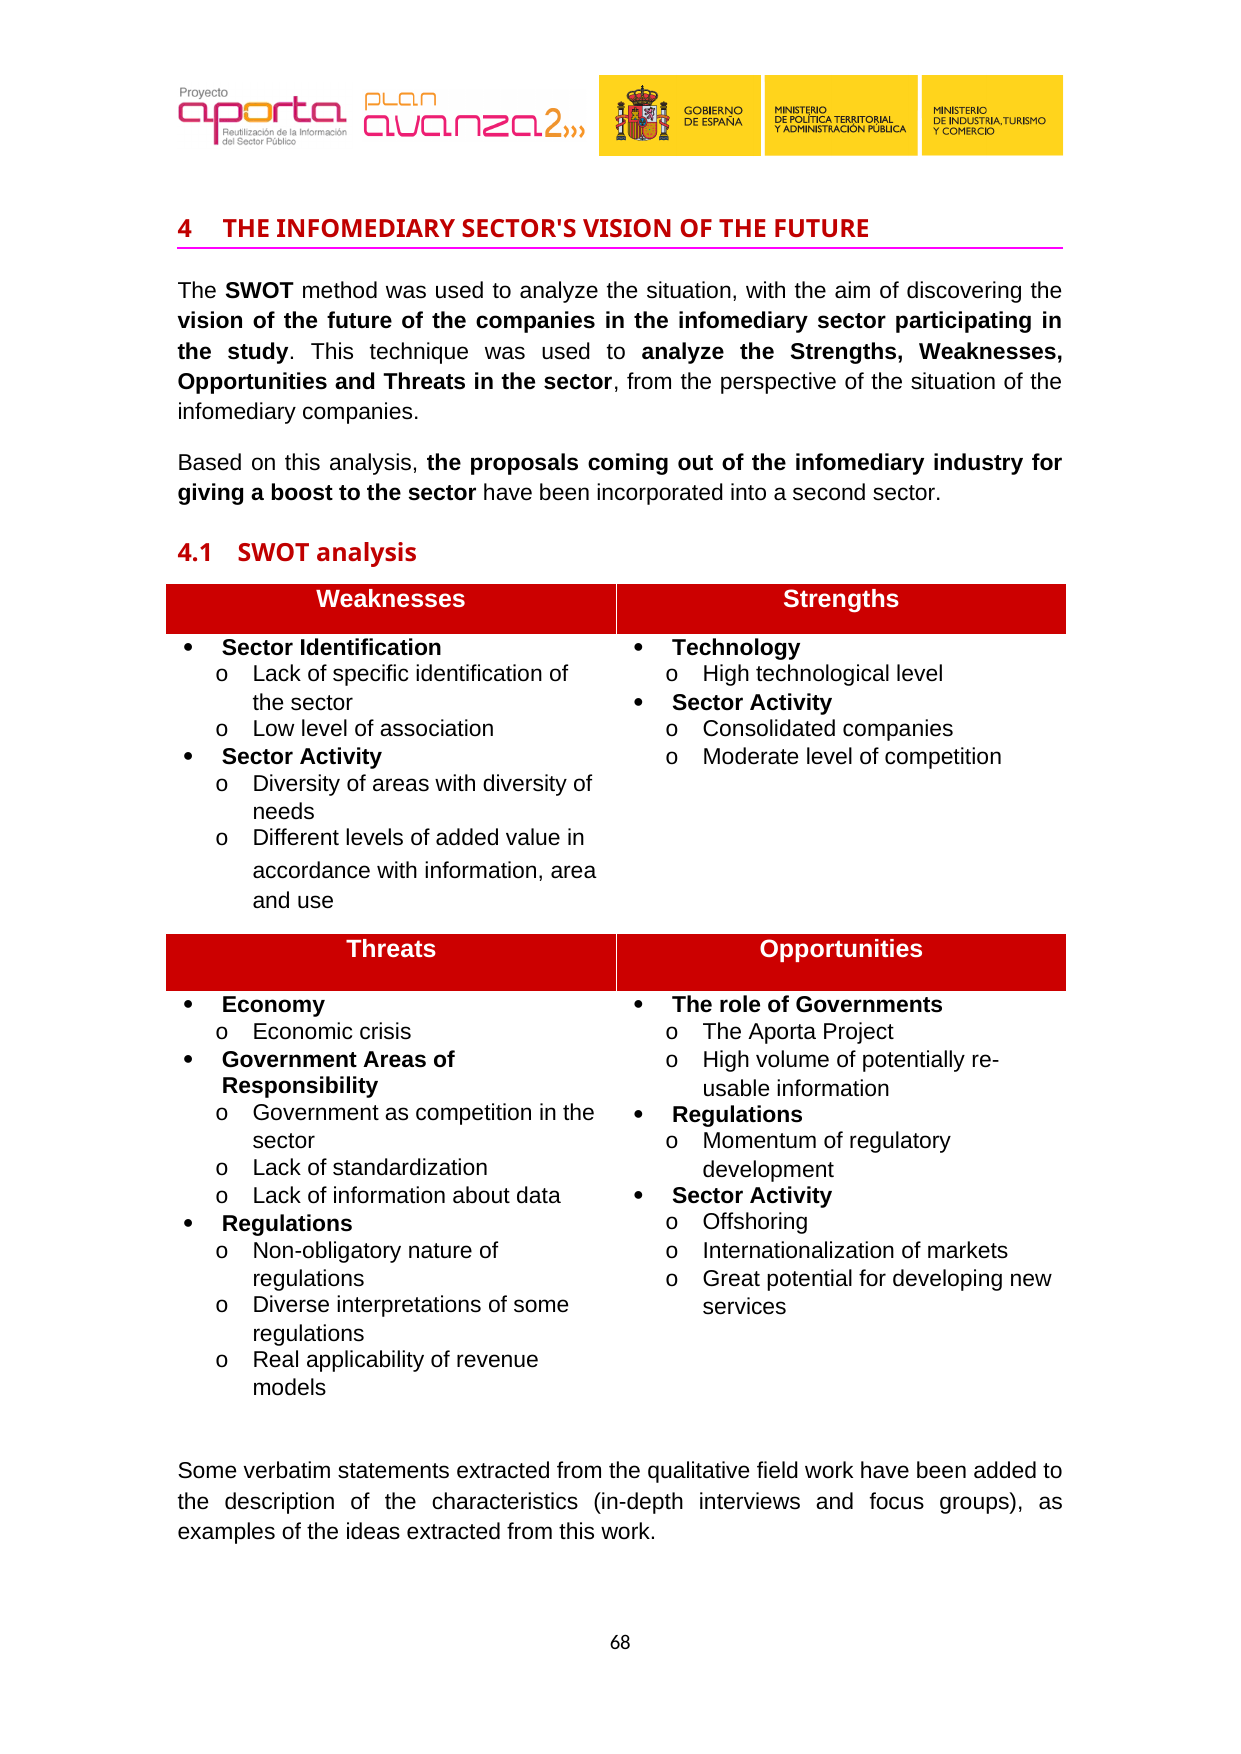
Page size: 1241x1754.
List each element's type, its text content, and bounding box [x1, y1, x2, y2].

table_cell Technology High technological level Sector Activity Consolidated companies Moderate level of competition [617, 634, 1066, 934]
text Some verbatim statements extracted from the qualitative field work have been added to the description of the characteristics (in-depth interviews and focus groups), as examples of the ideas extracted from this work. [177, 1457, 1063, 1544]
picture [599, 73, 1064, 158]
table_cell Opportunities [617, 934, 1066, 991]
table_header Weaknesses [166, 584, 616, 634]
picture [362, 89, 587, 142]
table_cell Sector Identification Lack of specific identification of the sector Low level of association Sector Activity Diversity of areas with diversity of needs Different levels of added value in accordance with information, area and use [166, 634, 616, 934]
table_cell The role of Governments The Aporta Project High volume of potentially re-usable information Regulations Momentum of regulatory development Sector Activity Offshoring Internationalization of markets Great potential for developing new services [617, 991, 1066, 1401]
text The SWOT method was used to analyze the situation, with the aim of discovering the vision of the future of the companies in the infomediary sector participating in the study. This technique was used to analyze the Strengths, Weaknesses, Opportunities and Threats in the sector, from the perspective of the situation of the infomediary companies. [177, 277, 1063, 424]
table_cell Economy Economic crisis Government Areas of Responsibility Government as competition in the sector Lack of standardization Lack of information about data Regulations Non-obligatory nature of regulations Diverse interpretations of some regulations Real applicability of revenue models [166, 991, 616, 1401]
subtitle SWOT analysis [177, 534, 1063, 568]
table_header Strengths [617, 584, 1066, 634]
table_cell Threats [166, 934, 616, 991]
picture [177, 82, 353, 149]
subtitle The infomediary sector's vision of the future [177, 211, 1063, 247]
text Based on this analysis, the proposals coming out of the infomediary industry for giving a boost to the sector have been incorporated into a second sector. [177, 449, 1063, 506]
